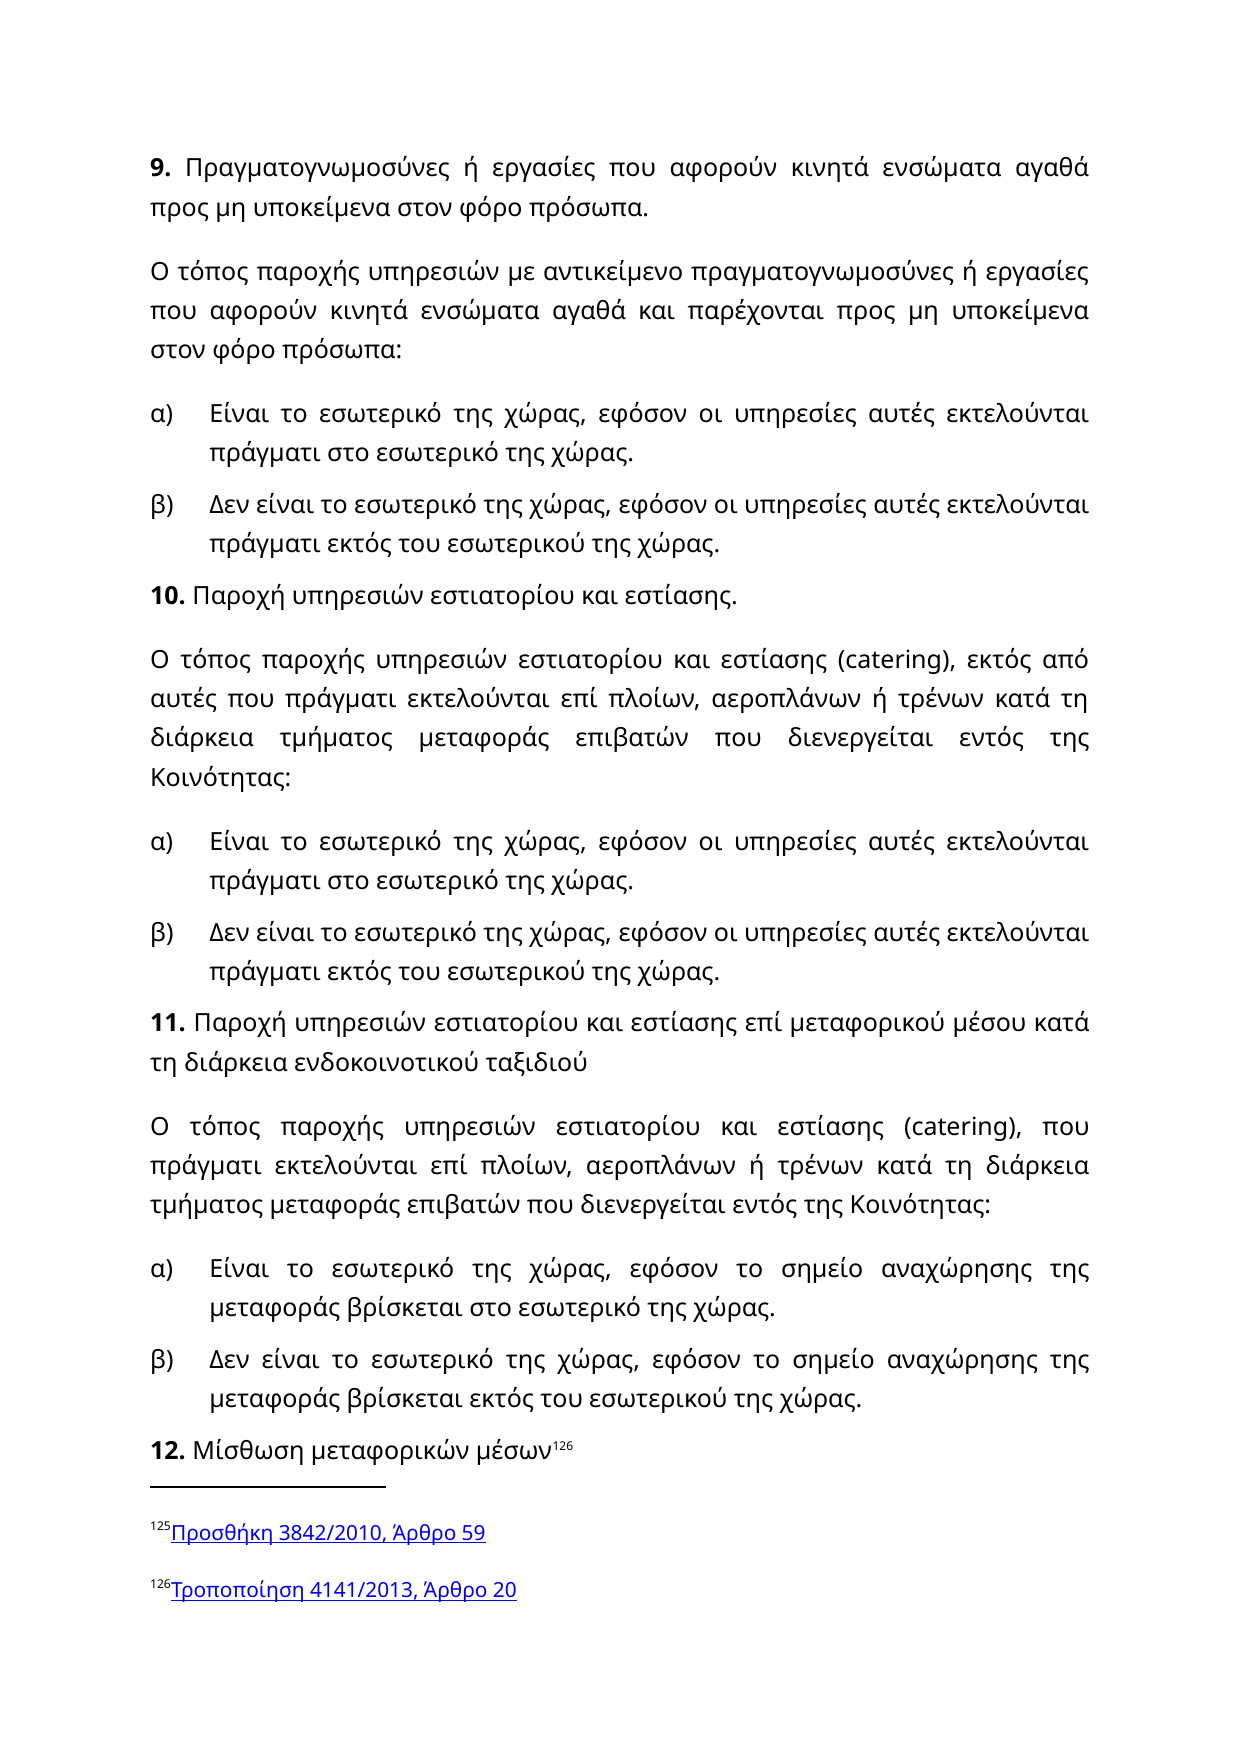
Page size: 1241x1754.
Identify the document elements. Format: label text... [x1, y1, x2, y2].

text 11. Παροχή υπηρεσιών εστιατορίου και εστίασης επί μεταφορικού μέσου κατά τη διάρκεια ενδοκοινοτικού ταξιδιού [150, 1005, 1090, 1078]
text Ο τόπος παροχής υπηρεσιών με αντικείμενο πραγματογνωμοσύνες ή εργασίες που αφορούν κινητά ενσώματα αγαθά και παρέχονται προς μη υποκείμενα στον φόρο πρόσωπα: [150, 253, 1090, 366]
text 9. Πραγματογνωμοσύνες ή εργασίες που αφορούν κινητά ενσώματα αγαθά προς μη υποκείμενα στον φόρο πρόσωπα. [150, 150, 1090, 223]
list α) Είναι το εσωτερικό της χώρας, εφόσον οι υπηρεσίες αυτές εκτελούνται πράγματι στο εσωτερικό της χώρας. [150, 396, 1090, 469]
text Ο τόπος παροχής υπηρεσιών εστιατορίου και εστίασης (catering), εκτός από αυτές που πράγματι εκτελούνται επί πλοίων, αεροπλάνων ή τρένων κατά τη διάρκεια τμήματος μεταφοράς επιβατών που διενεργείται εντός της Κοινότητας: [150, 642, 1090, 793]
list α) Είναι το εσωτερικό της χώρας, εφόσον οι υπηρεσίες αυτές εκτελούνται πράγματι στο εσωτερικό της χώρας. [150, 823, 1090, 897]
list α) Είναι το εσωτερικό της χώρας, εφόσον το σημείο αναχώρησης της μεταφοράς βρίσκεται στο εσωτερικό της χώρας. [150, 1251, 1090, 1324]
list β) Δεν είναι το εσωτερικό της χώρας, εφόσον οι υπηρεσίες αυτές εκτελούνται πράγματι εκτός του εσωτερικού της χώρας. [150, 914, 1090, 987]
text Ο τόπος παροχής υπηρεσιών εστιατορίου και εστίασης (catering), που πράγματι εκτελούνται επί πλοίων, αεροπλάνων ή τρένων κατά τη διάρκεια τμήματος μεταφοράς επιβατών που διενεργείται εντός της Κοινότητας: [150, 1108, 1090, 1221]
text Τροποποίηση 4141/2013, Άρθρο 20 [150, 1576, 1090, 1604]
text 10. Παροχή υπηρεσιών εστιατορίου και εστίασης. [150, 577, 1090, 612]
text 12. Μίσθωση μεταφορικών μέσων [150, 1432, 1090, 1467]
list β) Δεν είναι το εσωτερικό της χώρας, εφόσον οι υπηρεσίες αυτές εκτελούνται πράγματι εκτός του εσωτερικού της χώρας. [150, 487, 1090, 560]
list β) Δεν είναι το εσωτερικό της χώρας, εφόσον το σημείο αναχώρησης της μεταφοράς βρίσκεται εκτός του εσωτερικού της χώρας. [150, 1342, 1090, 1415]
text Προσθήκη 3842/2010, Άρθρο 59 [150, 1518, 1090, 1546]
